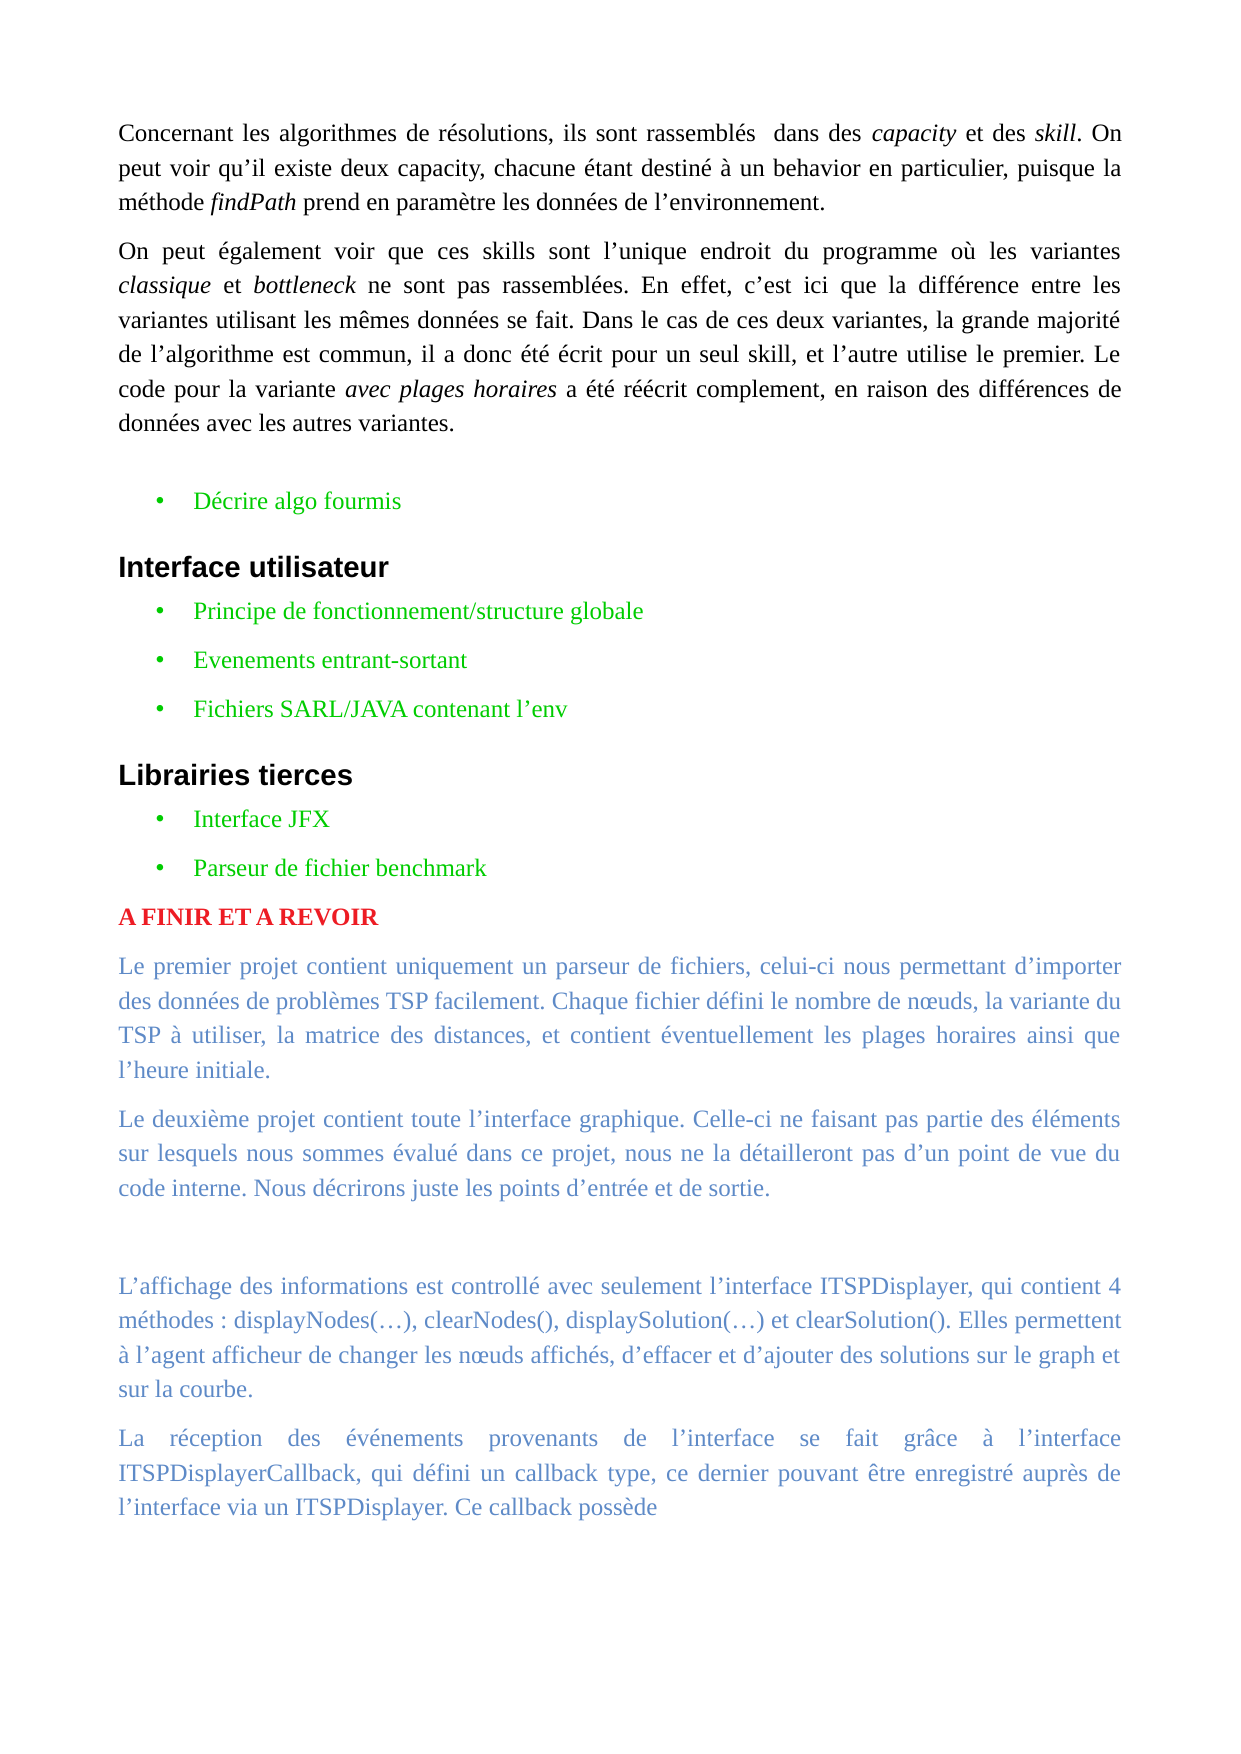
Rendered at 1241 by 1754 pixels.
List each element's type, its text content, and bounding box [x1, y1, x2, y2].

text Concernant les algorithmes de résolutions, ils sont rassemblés dans des capacity et des skill. On peut voir qu’il existe deux capacity, chacune étant destiné à un behavior en particulier, puisque la méthode findPath prend en paramètre les données de l’environnement. [118, 118, 1122, 216]
list Fichiers SARL/JAVA contenant l’env [156, 694, 1122, 723]
text On peut également voir que ces skills sont l’unique endroit du programme où les variantes classique et bottleneck ne sont pas rassemblées. En effet, c’est ici que la différence entre les variantes utilisant les mêmes données se fait. Dans le cas de ces deux variantes, la grande majorité de l’algorithme est commun, il a donc été écrit pour un seul skill, et l’autre utilise le premier. Le code pour la variante avec plages horaires a été réécrit complement, en raison des différences de données avec les autres variantes. [118, 236, 1122, 437]
list Evenements entrant-sortant [156, 645, 1122, 674]
list Parseur de fichier benchmark [156, 853, 1122, 882]
list Principe de fonctionnement/structure globale [156, 596, 1122, 625]
text Le deuxième projet contient toute l’interface graphique. Celle-ci ne faisant pas partie des éléments sur lesquels nous sommes évalué dans ce projet, nous ne la détailleront pas d’un point de vue du code interne. Nous décrirons juste les points d’entrée et de sortie. [118, 1104, 1122, 1202]
text Le premier projet contient uniquement un parseur de fichiers, celui-ci nous permettant d’importer des données de problèmes TSP facilement. Chaque fichier défini le nombre de nœuds, la variante du TSP à utiliser, la matrice des distances, et contient éventuellement les plages horaires ainsi que l’heure initiale. [118, 951, 1122, 1084]
subtitle Librairies tierces [118, 758, 1122, 792]
list Décrire algo fourmis [156, 486, 1122, 515]
text A FINIR ET A REVOIR [118, 902, 1122, 931]
text L’affichage des informations est controllé avec seulement l’interface ITSPDisplayer, qui contient 4 méthodes : displayNodes(…), clearNodes(), displaySolution(…) et clearSolution(). Elles permettent à l’agent afficheur de changer les nœuds affichés, d’effacer et d’ajouter des solutions sur le graph et sur la courbe. [118, 1271, 1122, 1403]
text La réception des événements provenants de l’interface se fait grâce à l’interface ITSPDisplayerCallback, qui défini un callback type, ce dernier pouvant être enregistré auprès de l’interface via un ITSPDisplayer. Ce callback possède [118, 1423, 1122, 1521]
list Interface JFX [156, 804, 1122, 833]
subtitle Interface utilisateur [118, 550, 1122, 584]
